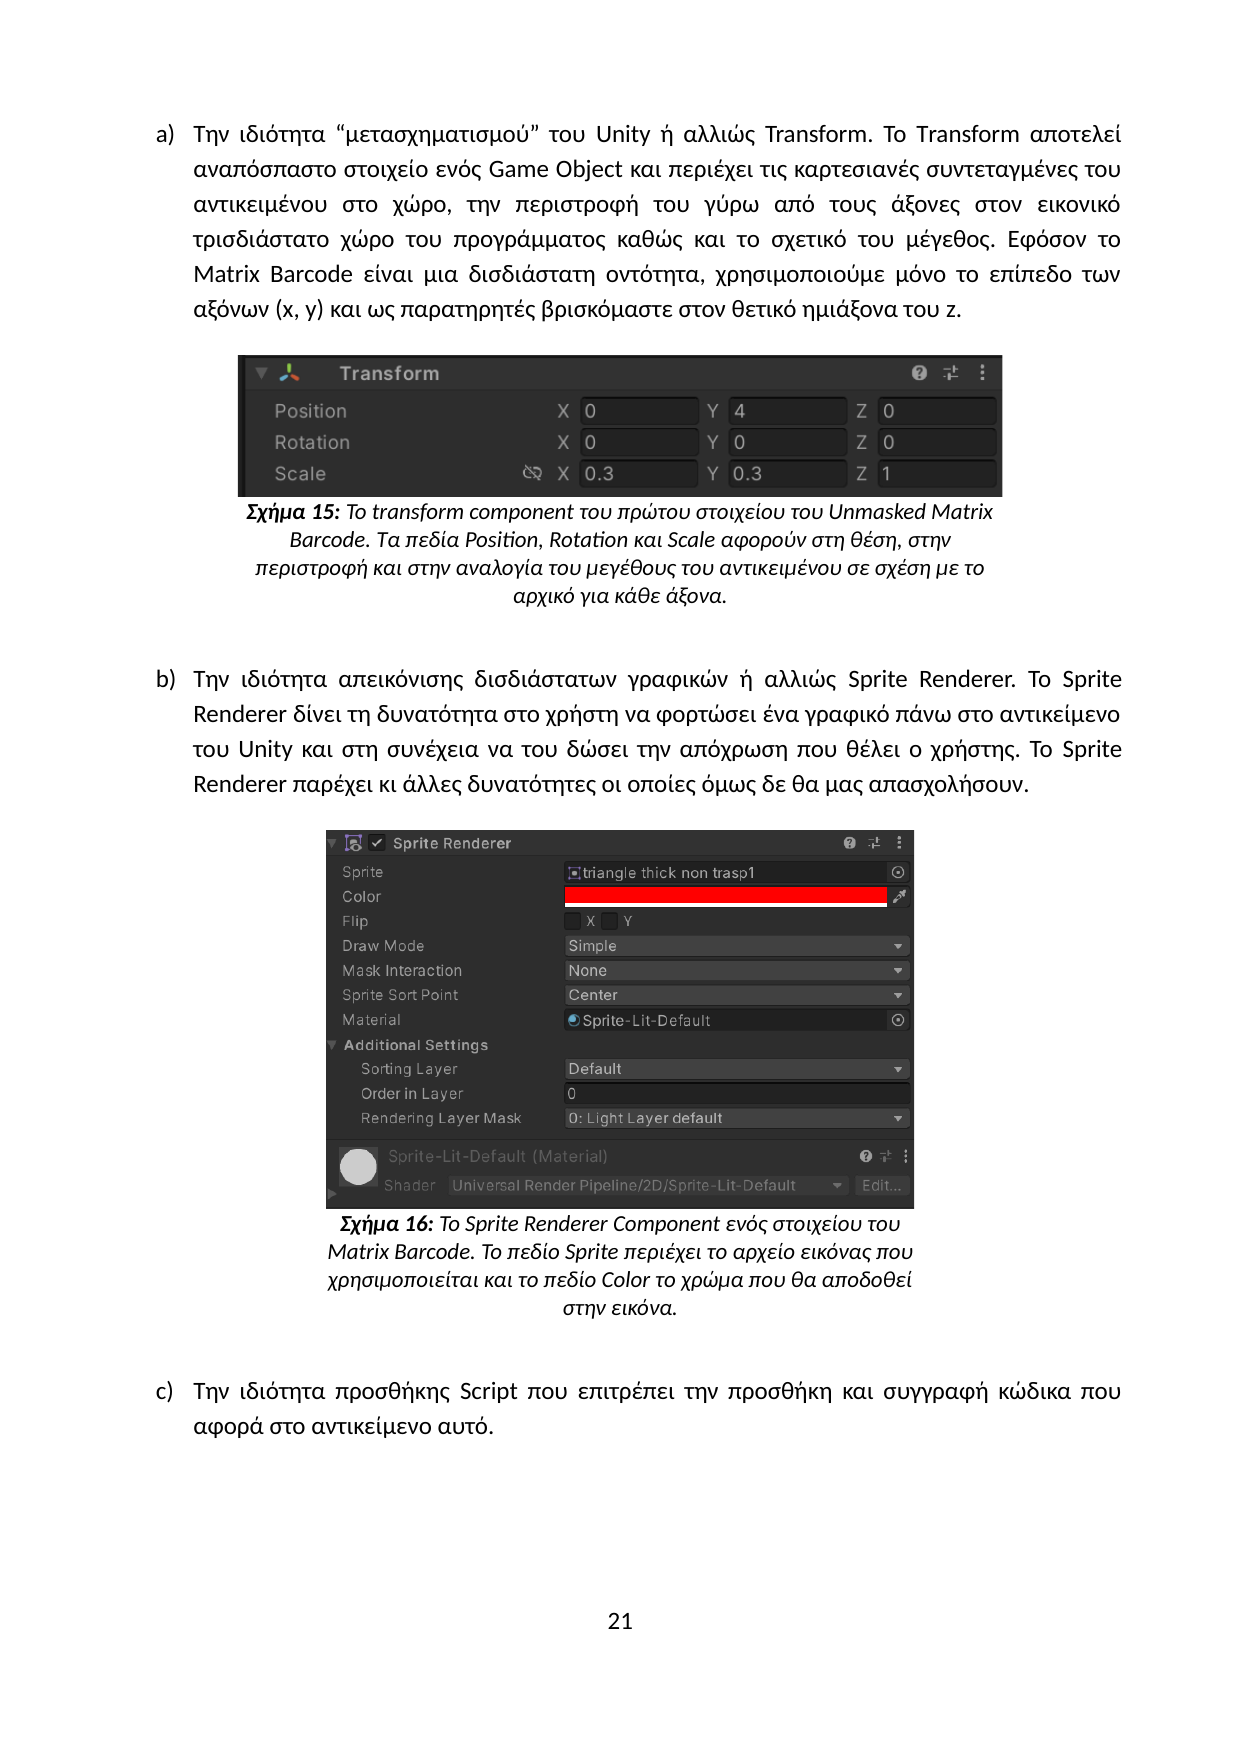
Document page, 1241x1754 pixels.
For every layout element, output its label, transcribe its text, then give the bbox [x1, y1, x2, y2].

list Την ιδιότητα απεικόνισης δισδιάστατων γραφικών ή αλλιώς Sprite Renderer. Το Sprite Renderer δίνει τη δυνατότητα στο χρήστη να φορτώσει ένα γραφικό πάνω στο αντικείμενο του Unity και στη συνέχεια να του δώσει την απόχρωση που θέλει ο χρήστης. Το Sprite Renderer παρέχει κι άλλες δυνατότητες οι οποίες όμως δε θα μας απασχολήσουν. [156, 663, 1122, 798]
list Σχήμα 15: Το transform component του πρώτου στοιχείου του Unmasked Matrix Barcode. Τα πεδία Position, Rotation και Scale αφορούν στη θέση, στην περιστροφή και στην αναλογία του μεγέθους του αντικειμένου σε σχέση με το αρχικό για κάθε άξονα. [238, 497, 1002, 609]
list Σχήμα 16: Το Sprite Renderer Component ενός στοιχείου του Matrix Barcode. Το πεδίο Sprite περιέχει το αρχείο εικόνας που χρησιμοποιείται και το πεδίο Color το χρώμα που θα αποδοθεί στην εικόνα. [326, 1209, 914, 1321]
list Την ιδιότητα προσθήκης Script που επιτρέπει την προσθήκη και συγγραφή κώδικα που αφορά στο αντικείμενο αυτό. [156, 1375, 1122, 1441]
picture [237, 355, 1003, 497]
list Την ιδιότητα “μετασχηματισμού” του Unity ή αλλιώς Transform. Το Transform αποτελεί αναπόσπαστο στοιχείο ενός Game Object και περιέχει τις καρτεσιανές συντεταγμένες του αντικειμένου στο χώρο, την περιστροφή του γύρω από τους άξονες στον εικονικό τρισδιάστατο χώρο του προγράμματος καθώς και το σχετικό του μέγεθος. Εφόσον το Matrix Barcode είναι μια δισδιάστατη οντότητα, χρησιμοποιούμε μόνο το επίπεδο των αξόνων (x, y) και ως παρατηρητές βρισκόμαστε στον θετικό ημιάξονα του z. [156, 118, 1122, 324]
picture [326, 830, 915, 1209]
